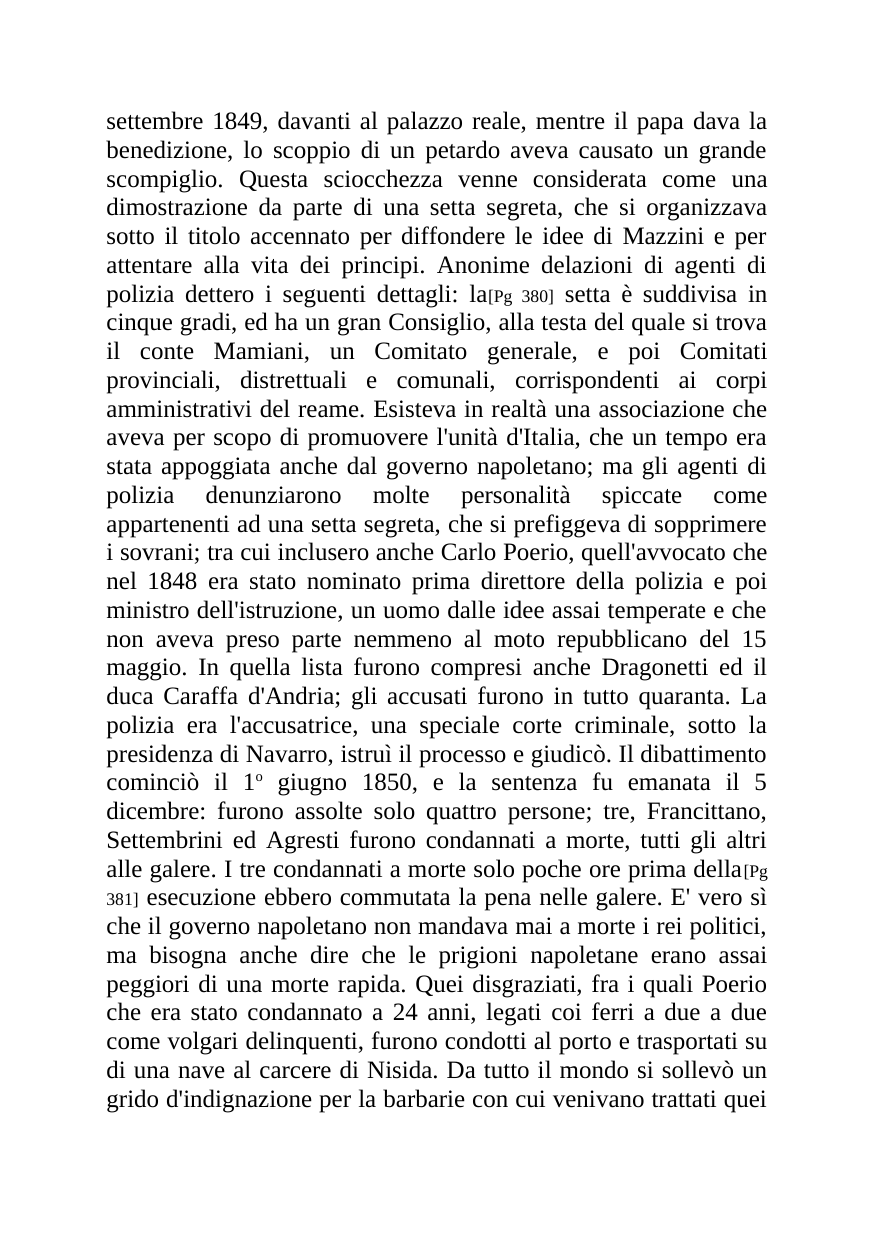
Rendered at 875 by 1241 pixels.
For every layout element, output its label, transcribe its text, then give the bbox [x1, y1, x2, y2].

text settembre 1849, davanti al palazzo reale, mentre il papa dava la benedizione, lo scoppio di un petardo aveva causato un grande scompiglio. Questa sciocchezza venne considerata come una dimostrazione da parte di una setta segreta, che si organizzava sotto il titolo accennato per diffondere le idee di Mazzini e per attentare alla vita dei principi. Anonime delazioni di agenti di polizia dettero i seguenti dettagli: la[Pg 380] setta è suddivisa in cinque gradi, ed ha un gran Consiglio, alla testa del quale si trova il conte Mamiani, un Comitato generale, e poi Comitati provinciali, distrettuali e comunali, corrispondenti ai corpi amministrativi del reame. Esisteva in realtà una associazione che aveva per scopo di promuovere l'unità d'Italia, che un tempo era stata appoggiata anche dal governo napoletano; ma gli agenti di polizia denunziarono molte personalità spiccate come appartenenti ad una setta segreta, che si prefiggeva di sopprimere i sovrani; tra cui inclusero anche Carlo Poerio, quell'avvocato che nel 1848 era stato nominato prima direttore della polizia e poi ministro dell'istruzione, un uomo dalle idee assai temperate e che non aveva preso parte nemmeno al moto repubblicano del 15 maggio. In quella lista furono compresi anche Dragonetti ed il duca Caraffa d'Andria; gli accusati furono in tutto quaranta. La polizia era l'accusatrice, una speciale corte criminale, sotto la presidenza di Navarro, istruì il processo e giudicò. Il dibattimento cominciò il 1o giugno 1850, e la sentenza fu emanata il 5 dicembre: furono assolte solo quattro persone; tre, Francittano, Settembrini ed Agresti furono condannati a morte, tutti gli altri alle galere. I tre condannati a morte solo poche ore prima della[Pg 381] esecuzione ebbero commutata la pena nelle galere. E' vero sì che il governo napoletano non mandava mai a morte i rei politici, ma bisogna anche dire che le prigioni napoletane erano assai peggiori di una morte rapida. Quei disgraziati, fra i quali Poerio che era stato condannato a 24 anni, legati coi ferri a due a due come volgari delinquenti, furono condotti al porto e trasportati su di una nave al carcere di Nisida. Da tutto il mondo si sollevò un grido d'indignazione per la barbarie con cui venivano trattati quei [106, 106, 768, 1112]
